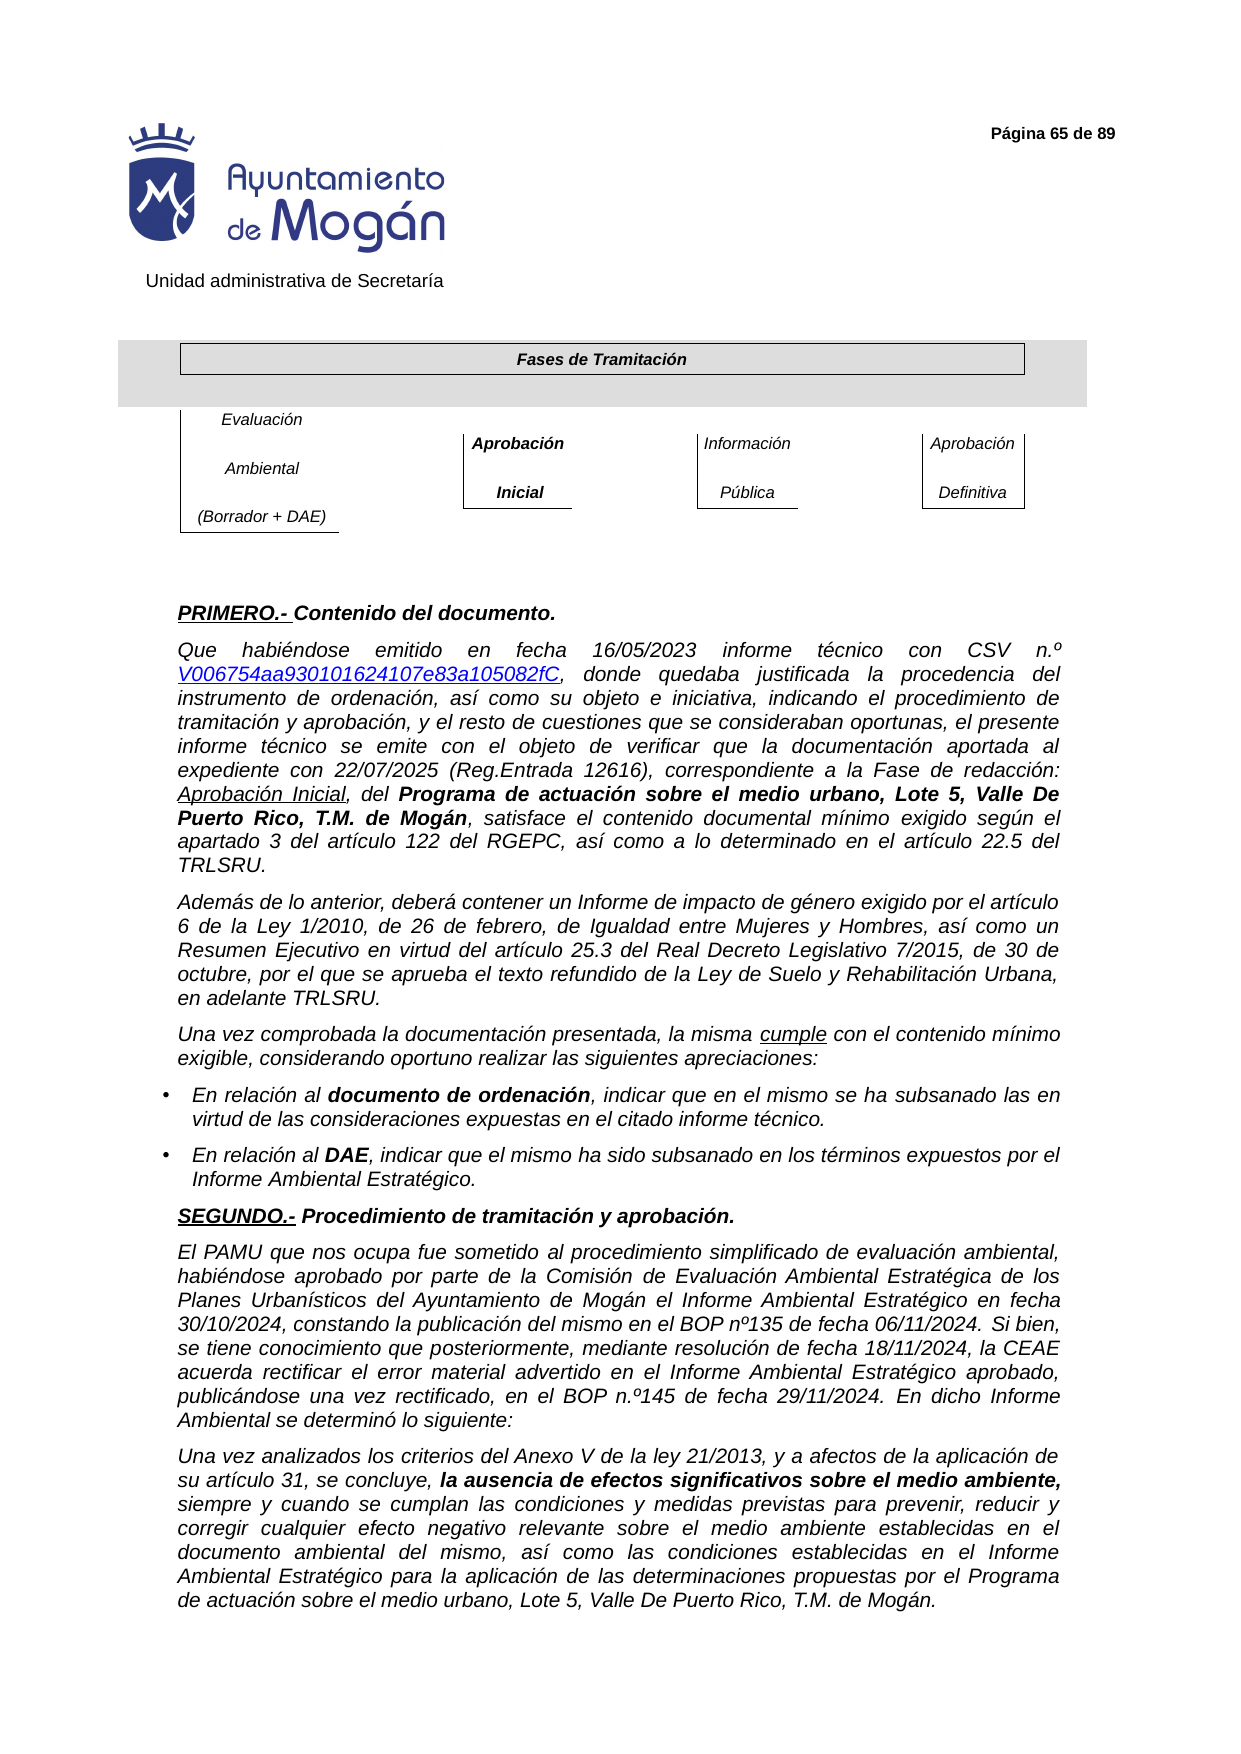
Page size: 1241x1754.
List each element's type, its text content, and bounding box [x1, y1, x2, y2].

table_header Fases de Tramitación [118, 340, 1087, 407]
text Una vez analizados los criterios del Anexo V de la ley 21/2013, y a afectos de la aplicación de su artículo 31, se concluye, la ausencia de efectos significativos sobre el medio ambiente, siempre y cuando se cumplan las condiciones y medidas previstas para prevenir, reducir y corregir cualquier efecto negativo relevante sobre el medio ambiente establecidas en el documento ambiental del mismo, así como las condiciones establecidas en el Informe Ambiental Estratégico para la aplicación de las determinaciones propuestas por el Programa de actuación sobre el medio urbano, Lote 5, Valle De Puerto Rico, T.M. de Mogán. [177, 1444, 1063, 1612]
list En relación al documento de ordenación, indicar que en el mismo se ha subsanado las en virtud de las consideraciones expuestas en el citado informe técnico. [162, 1082, 1063, 1131]
text PRIMERO.- Contenido del documento. [177, 601, 1063, 625]
table_cell Aprobación Definitiva [860, 407, 1087, 565]
picture [128, 123, 445, 259]
text Una vez comprobada la documentación presentada, la misma cumple con el contenido mínimo exigible, considerando oportuno realizar las siguientes apreciaciones: [177, 1022, 1063, 1070]
text SEGUNDO.- Procedimiento de tramitación y aprobación. [177, 1203, 1063, 1227]
table_cell Aprobación Inicial [401, 407, 635, 565]
text El PAMU que nos ocupa fue sometido al procedimiento simplificado de evaluación ambiental, habiéndose aprobado por parte de la Comisión de Evaluación Ambiental Estratégica de los Planes Urbanísticos del Ayuntamiento de Mogán el Informe Ambiental Estratégico en fecha 30/10/2024, constando la publicación del mismo en el BOP nº135 de fecha 06/11/2024. Si bien, se tiene conocimiento que posteriormente, mediante resolución de fecha 18/11/2024, la CEAE acuerda rectificar el error material advertido en el Informe Ambiental Estratégico aprobado, publicándose una vez rectificado, en el BOP n.º145 de fecha 29/11/2024. En dicho Informe Ambiental se determinó lo siguiente: [177, 1240, 1063, 1432]
text Además de lo anterior, deberá contener un Informe de impacto de género exigido por el artículo 6 de la Ley 1/2010, de 26 de febrero, de Igualdad entre Mujeres y Hombres, así como un Resumen Ejecutivo en virtud del artículo 25.3 del Real Decreto Legislativo 7/2015, de 30 de octubre, por el que se aprueba el texto refundido de la Ley de Suelo y Rehabilitación Urbana, en adelante TRLSRU. [177, 890, 1063, 1009]
table_cell Información Pública [635, 407, 860, 565]
text Que habiéndose emitido en fecha 16/05/2023 informe técnico con CSV n.º V006754aa930101624107e83a105082fC, donde quedaba justificada la procedencia del instrumento de ordenación, así como su objeto e iniciativa, indicando el procedimiento de tramitación y aprobación, y el resto de cuestiones que se consideraban oportunas, el presente informe técnico se emite con el objeto de verificar que la documentación aportada al expediente con 22/07/2025 (Reg.Entrada 12616), correspondiente a la Fase de redacción: Aprobación Inicial, del Programa de actuación sobre el medio urbano, Lote 5, Valle De Puerto Rico, T.M. de Mogán, satisface el contenido documental mínimo exigido según el apartado 3 del artículo 122 del RGEPC, así como a lo determinado en el artículo 22.5 del TRLSRU. [177, 638, 1063, 877]
table_cell Evaluación Ambiental (Borrador + DAE) [118, 407, 401, 565]
list En relación al DAE, indicar que el mismo ha sido subsanado en los términos expuestos por el Informe Ambiental Estratégico. [162, 1143, 1063, 1191]
